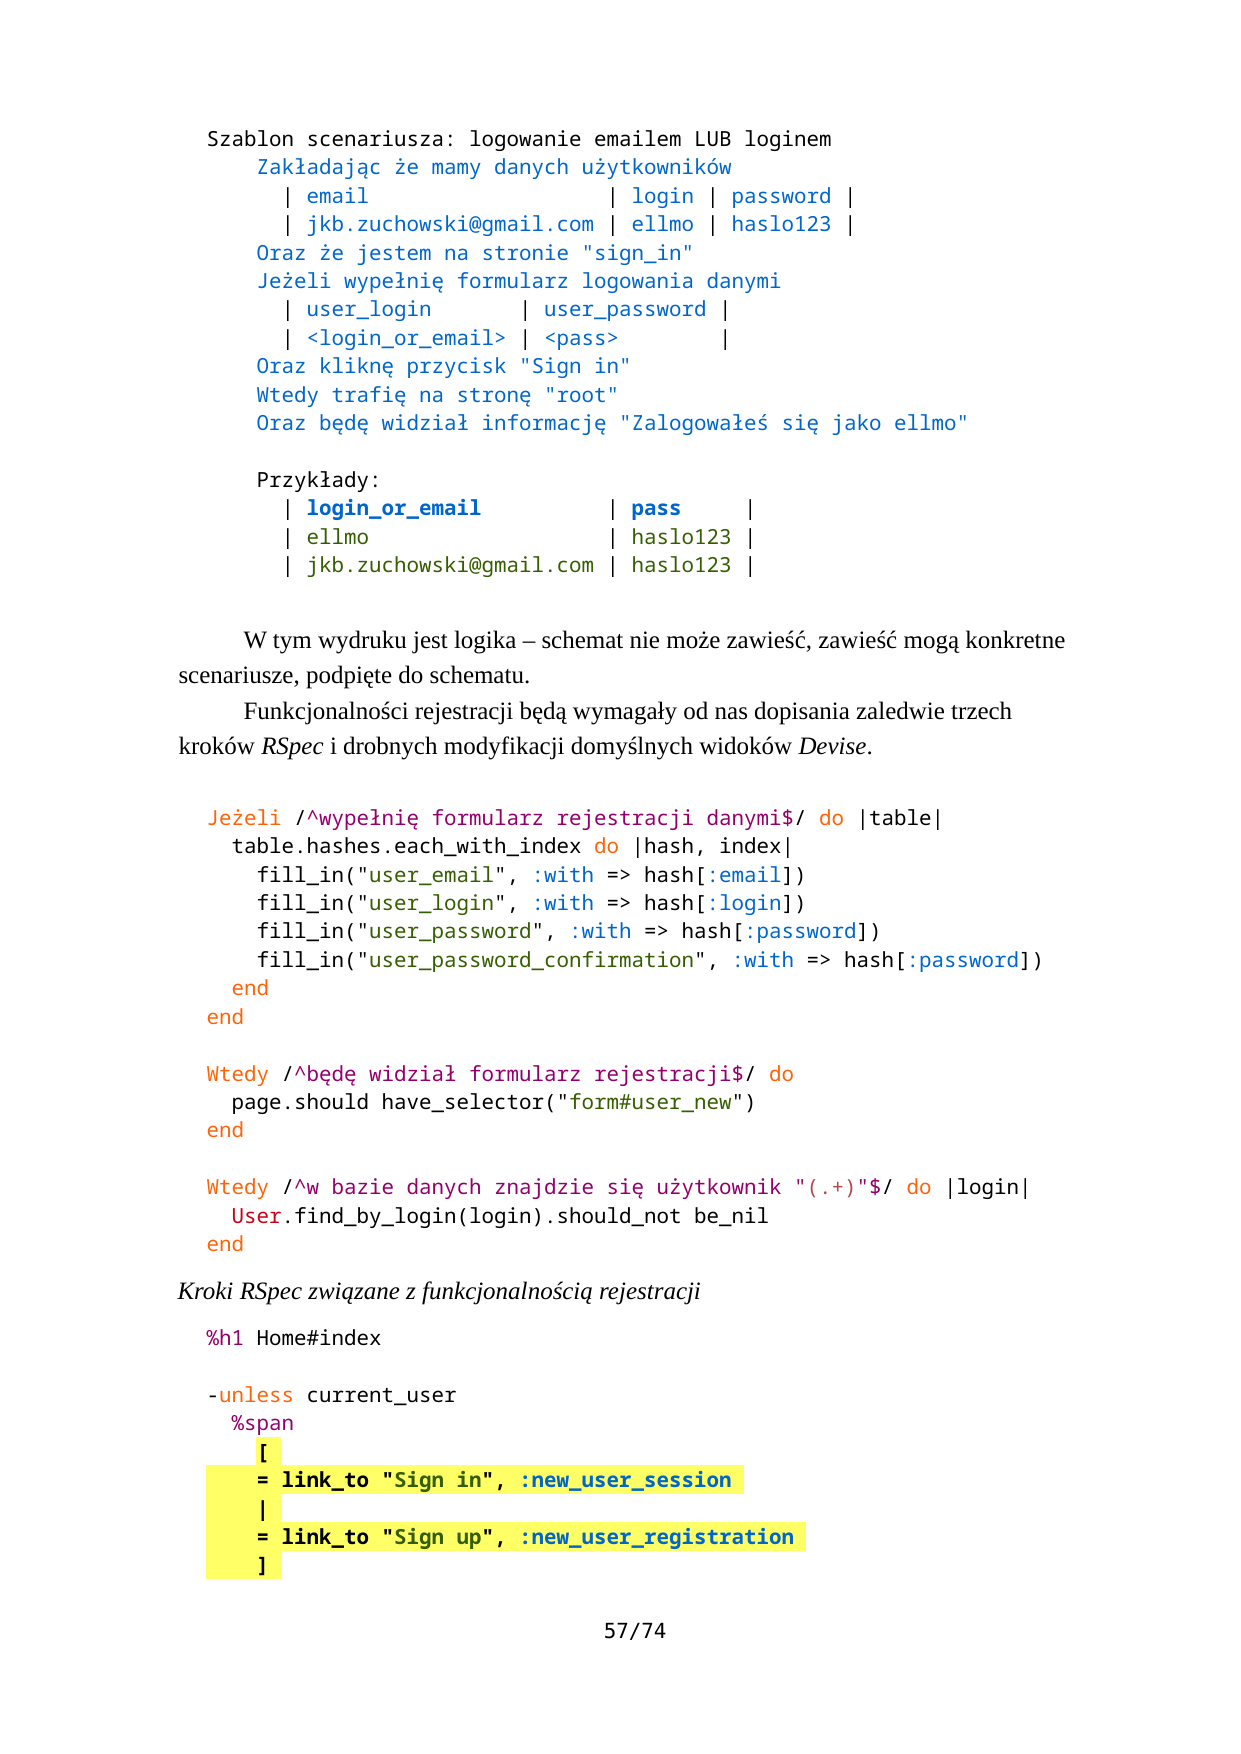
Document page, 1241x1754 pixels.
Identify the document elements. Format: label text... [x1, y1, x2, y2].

text W tym wydruku jest logika – schemat nie może zawieść, zawieść mogą konkretne scenariusze, podpięte do schematu. [178, 620, 1093, 691]
text Kroki RSpec związane z funkcjonalnością rejestracji [177, 1276, 1093, 1305]
text Funkcjonalności rejestracji będą wymagały od nas dopisania zaledwie trzech kroków RSpec i drobnych modyfikacji domyślnych widoków Devise. [178, 691, 1093, 762]
table_header %h1 Home#index -unless current_user %span [ = link_to "Sign in", :new_user_session | = link_to "Sign up", :new_user_registration ] [177, 1317, 1093, 1585]
table_header Jeżeli /^wypełnię formularz rejestracji danymi$/ do |table| table.hashes.each_with_index do |hash, index| fill_in("user_email", :with => hash[:email]) fill_in("user_login", :with => hash[:login]) fill_in("user_password", :with => hash[:password]) fill_in("user_password_confirmation", :with => hash[:password]) end end Wtedy /^będę widział formularz rejestracji$/ do page.should have_selector("form#user_new") end Wtedy /^w bazie danych znajdzie się użytkownik "(.+)"$/ do |login| User.find_by_login(login).should_not be_nil end [177, 797, 1093, 1263]
table_header Szablon scenariusza: logowanie emailem LUB loginem Zakładając że mamy danych użytkowników | email | login | password | | jkb.zuchowski@gmail.com | ellmo | haslo123 | Oraz że jestem na stronie "sign_in" Jeżeli wypełnię formularz logowania danymi | user_login | user_password | | <login_or_email> | <pass> | Oraz kliknę przycisk "Sign in" Wtedy trafię na stronę "root" Oraz będę widział informację "Zalogowałeś się jako ellmo" Przykłady: | login_or_email | pass | | ellmo | haslo123 | | jkb.zuchowski@gmail.com | haslo123 | [177, 118, 1093, 584]
